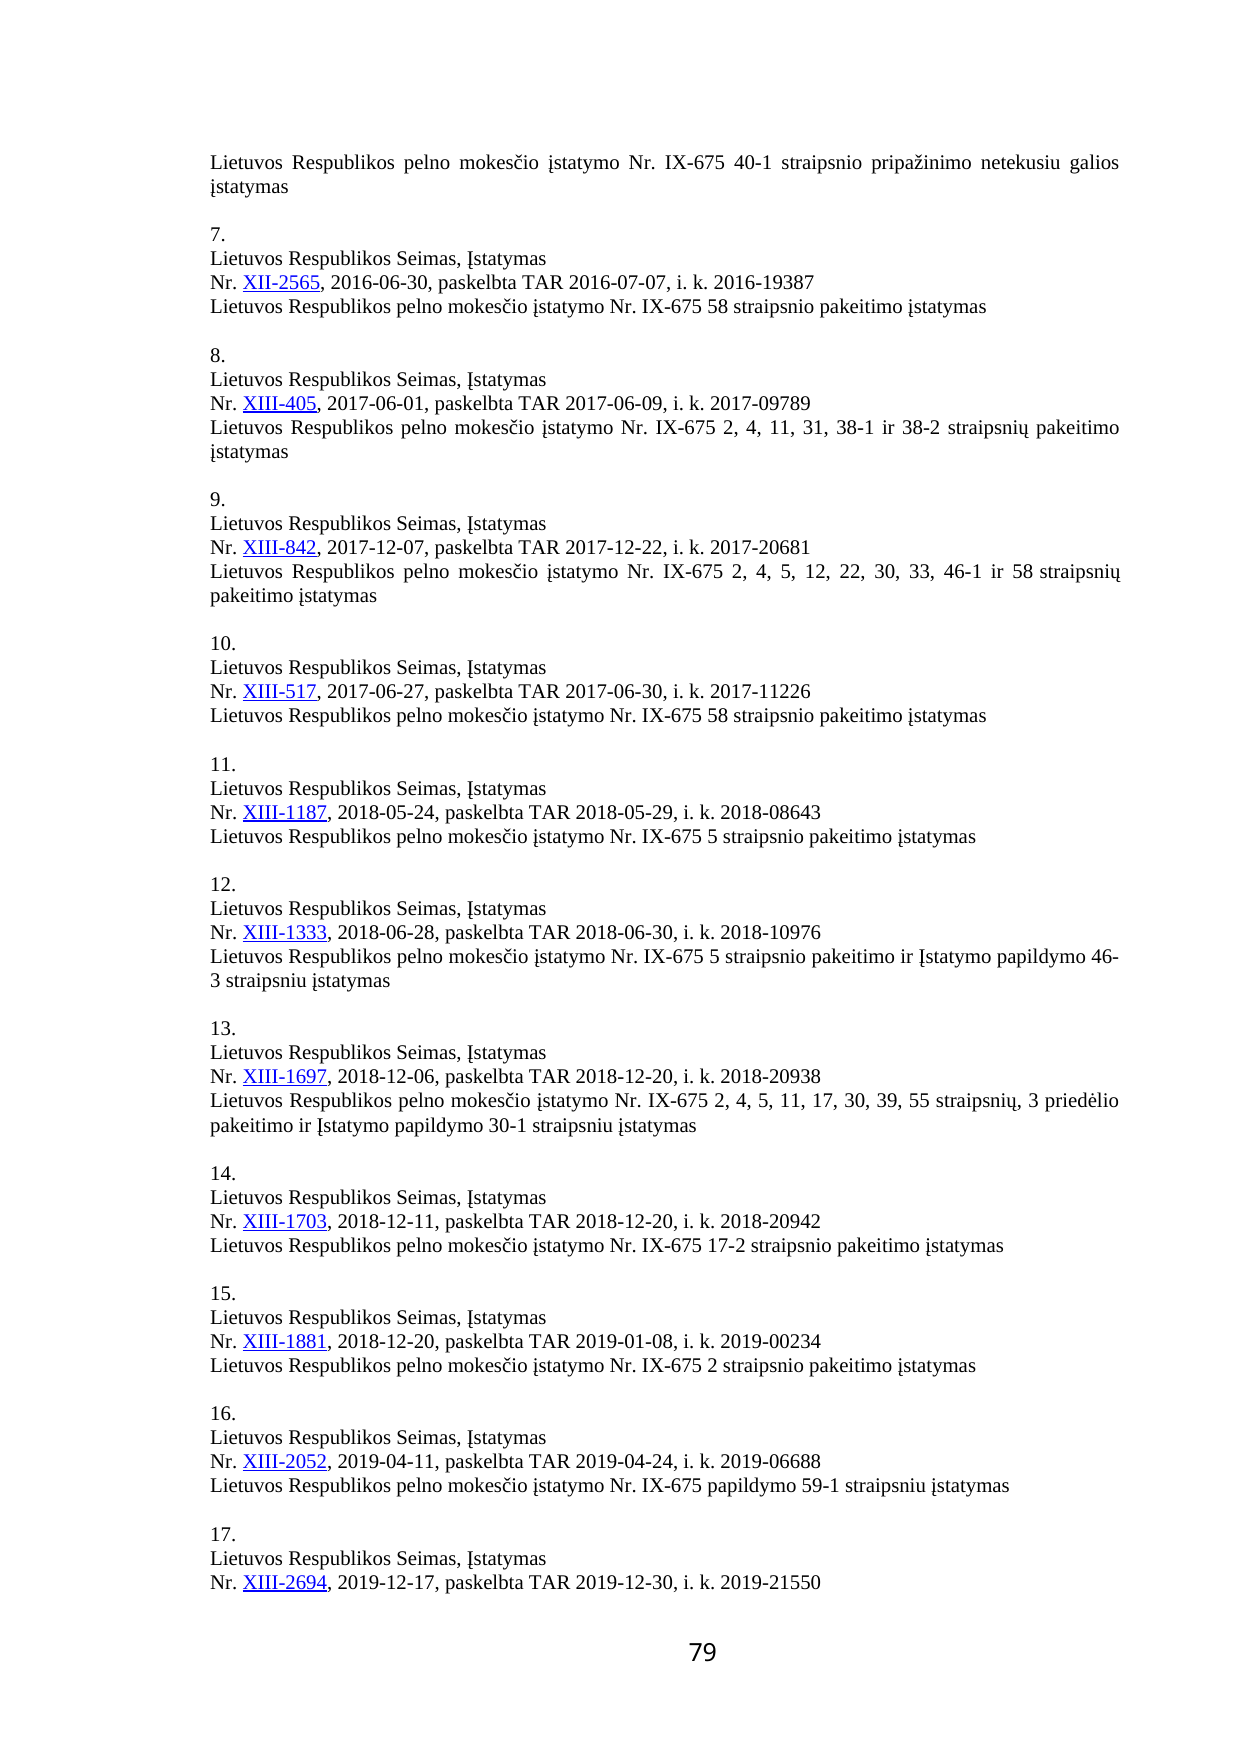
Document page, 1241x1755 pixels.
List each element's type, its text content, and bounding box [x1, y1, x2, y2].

text 11. [210, 752, 1120, 776]
text Lietuvos Respublikos Seimas, Įstatymas [210, 246, 1120, 270]
text Nr. XIII-517, 2017-06-27, paskelbta TAR 2017-06-30, i. k. 2017-11226 [210, 679, 1120, 703]
text Lietuvos Respublikos pelno mokesčio įstatymo Nr. IX-675 58 straipsnio pakeitimo įstatymas [210, 703, 1120, 727]
text Lietuvos Respublikos pelno mokesčio įstatymo Nr. IX-675 2 straipsnio pakeitimo įstatymas [210, 1353, 1120, 1377]
text 9. [210, 487, 1120, 511]
text Lietuvos Respublikos Seimas, Įstatymas [210, 367, 1120, 391]
text Lietuvos Respublikos pelno mokesčio įstatymo Nr. IX-675 2, 4, 5, 11, 17, 30, 39, 55 straipsnių, 3 priedėlio pakeitimo ir Įstatymo papildymo 30-1 straipsniu įstatymas [210, 1088, 1120, 1137]
text Lietuvos Respublikos pelno mokesčio įstatymo Nr. IX-675 2, 4, 5, 12, 22, 30, 33, 46-1 ir 58 straipsnių pakeitimo įstatymas [210, 559, 1120, 607]
text Lietuvos Respublikos Seimas, Įstatymas [210, 511, 1120, 535]
text 15. [210, 1281, 1120, 1305]
text Nr. XII-2565, 2016-06-30, paskelbta TAR 2016-07-07, i. k. 2016-19387 [210, 270, 1120, 294]
text Lietuvos Respublikos pelno mokesčio įstatymo Nr. IX-675 58 straipsnio pakeitimo įstatymas [210, 294, 1120, 318]
text 10. [210, 631, 1120, 655]
text Lietuvos Respublikos Seimas, Įstatymas [210, 1425, 1120, 1449]
text 16. [210, 1401, 1120, 1425]
text Lietuvos Respublikos Seimas, Įstatymas [210, 655, 1120, 679]
text 17. [210, 1522, 1120, 1546]
text Nr. XIII-1703, 2018-12-11, paskelbta TAR 2018-12-20, i. k. 2018-20942 [210, 1209, 1120, 1233]
text Lietuvos Respublikos Seimas, Įstatymas [210, 1305, 1120, 1329]
text Lietuvos Respublikos pelno mokesčio įstatymo Nr. IX-675 40-1 straipsnio pripažinimo netekusiu galios įstatymas [210, 150, 1120, 198]
text Nr. XIII-2694, 2019-12-17, paskelbta TAR 2019-12-30, i. k. 2019-21550 [210, 1570, 1120, 1594]
text 8. [210, 342, 1120, 367]
text Lietuvos Respublikos pelno mokesčio įstatymo Nr. IX-675 5 straipsnio pakeitimo ir Įstatymo papildymo 46-3 straipsniu įstatymas [210, 944, 1120, 992]
text Nr. XIII-2052, 2019-04-11, paskelbta TAR 2019-04-24, i. k. 2019-06688 [210, 1449, 1120, 1473]
text Lietuvos Respublikos pelno mokesčio įstatymo Nr. IX-675 17-2 straipsnio pakeitimo įstatymas [210, 1233, 1120, 1257]
text Nr. XIII-1881, 2018-12-20, paskelbta TAR 2019-01-08, i. k. 2019-00234 [210, 1329, 1120, 1353]
text Lietuvos Respublikos pelno mokesčio įstatymo Nr. IX-675 5 straipsnio pakeitimo įstatymas [210, 824, 1120, 848]
text Lietuvos Respublikos pelno mokesčio įstatymo Nr. IX-675 papildymo 59-1 straipsniu įstatymas [210, 1473, 1120, 1497]
text 13. [210, 1016, 1120, 1040]
text 12. [210, 872, 1120, 896]
text 7. [210, 222, 1120, 246]
text 14. [210, 1161, 1120, 1185]
text Nr. XIII-842, 2017-12-07, paskelbta TAR 2017-12-22, i. k. 2017-20681 [210, 535, 1120, 559]
text Lietuvos Respublikos Seimas, Įstatymas [210, 896, 1120, 920]
text Lietuvos Respublikos Seimas, Įstatymas [210, 1040, 1120, 1064]
text Nr. XIII-405, 2017-06-01, paskelbta TAR 2017-06-09, i. k. 2017-09789 [210, 391, 1120, 415]
text Nr. XIII-1697, 2018-12-06, paskelbta TAR 2018-12-20, i. k. 2018-20938 [210, 1064, 1120, 1088]
text Nr. XIII-1187, 2018-05-24, paskelbta TAR 2018-05-29, i. k. 2018-08643 [210, 800, 1120, 824]
text Lietuvos Respublikos pelno mokesčio įstatymo Nr. IX-675 2, 4, 11, 31, 38-1 ir 38-2 straipsnių pakeitimo įstatymas [210, 415, 1120, 463]
text Lietuvos Respublikos Seimas, Įstatymas [210, 1546, 1120, 1570]
text Lietuvos Respublikos Seimas, Įstatymas [210, 1185, 1120, 1209]
text Lietuvos Respublikos Seimas, Įstatymas [210, 776, 1120, 800]
text Nr. XIII-1333, 2018-06-28, paskelbta TAR 2018-06-30, i. k. 2018-10976 [210, 920, 1120, 944]
